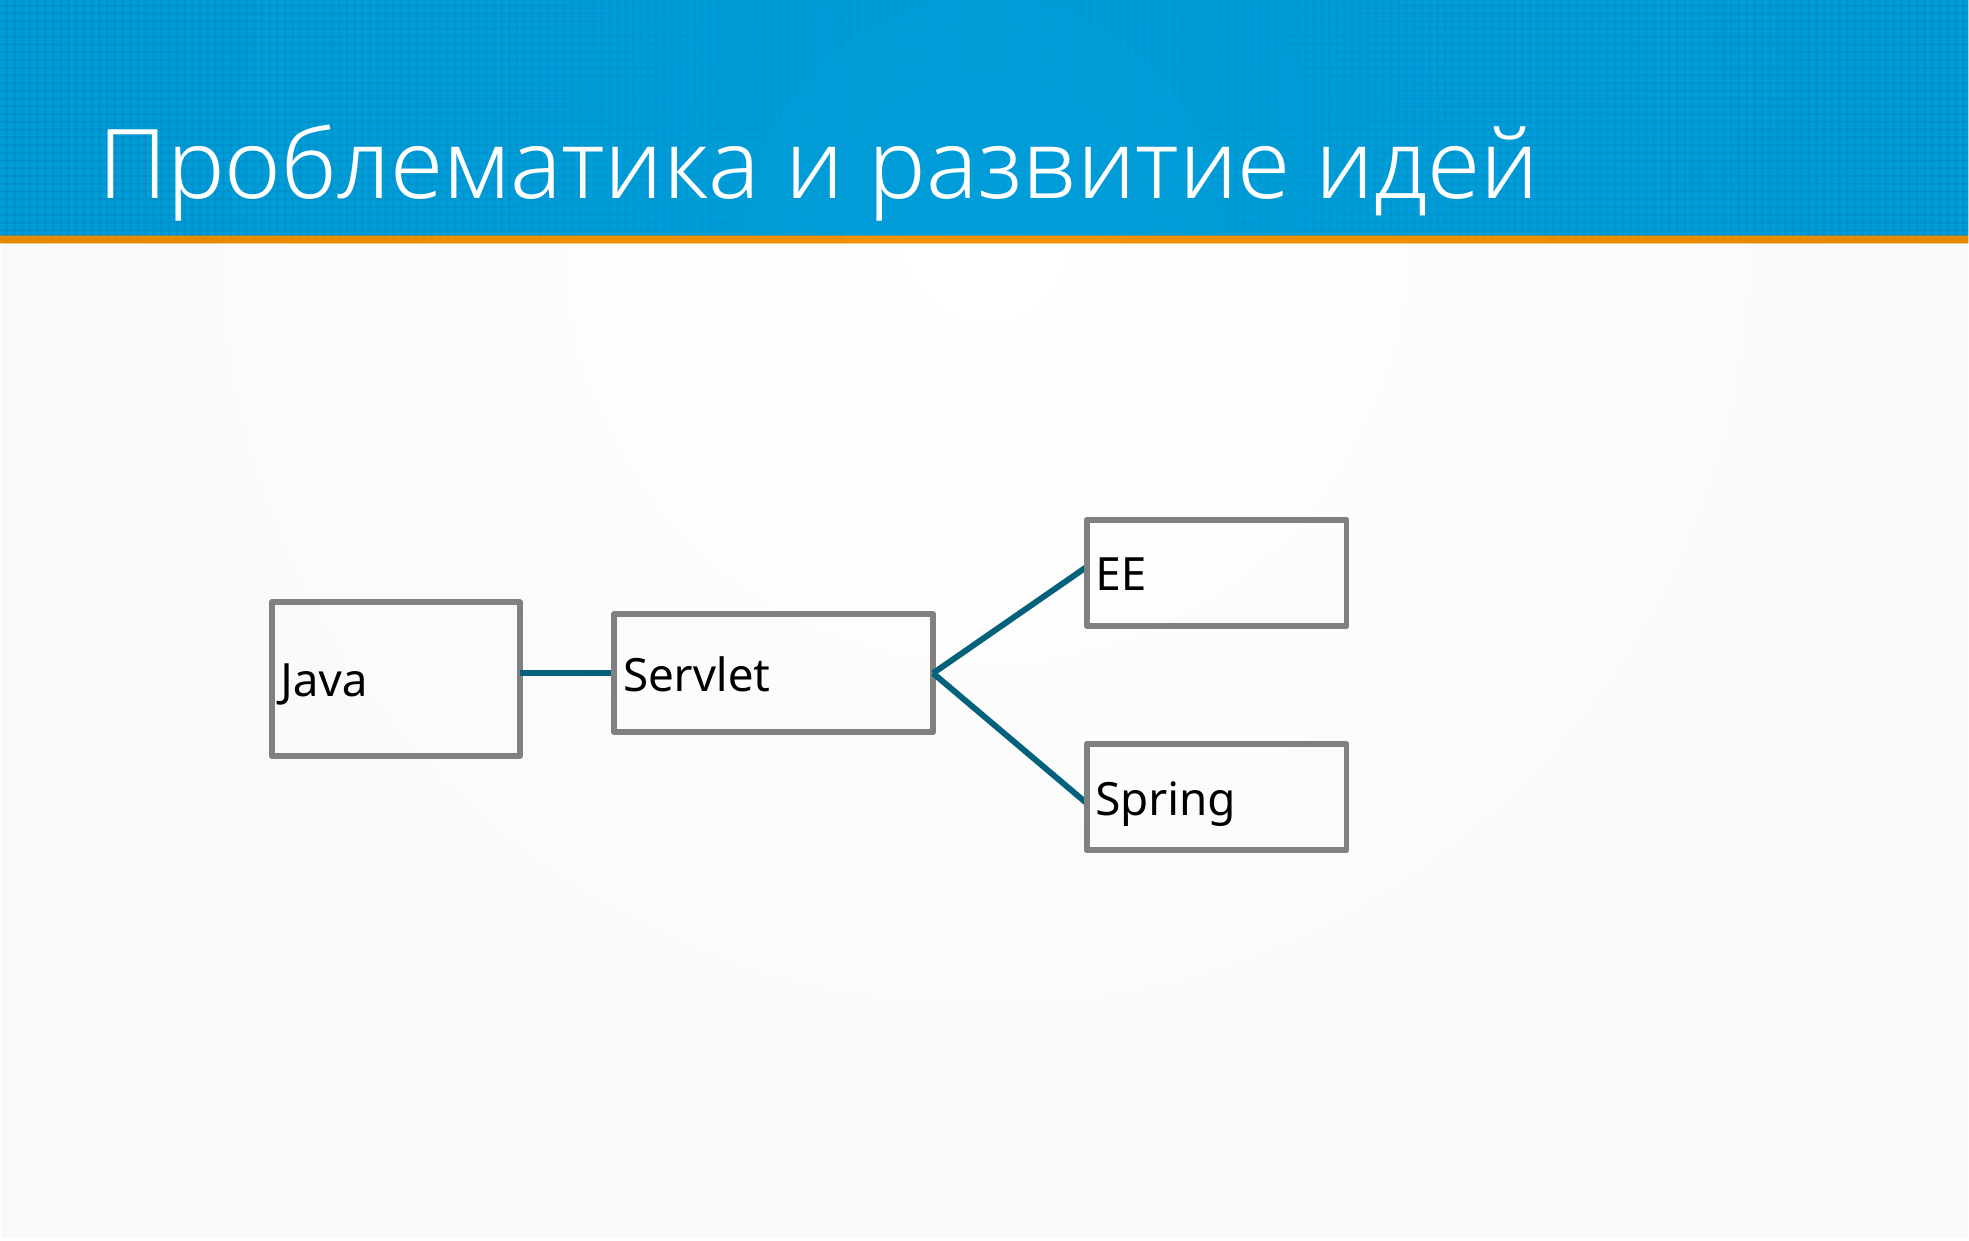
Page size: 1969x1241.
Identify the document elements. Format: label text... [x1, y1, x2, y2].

text_box Java [271, 641, 520, 717]
picture [0, 236, 1969, 1241]
text_box Spring [1086, 759, 1347, 835]
text_box Servlet [614, 635, 934, 711]
text_box EE [1086, 535, 1347, 611]
title Проблематика и развитие идей [98, 19, 1870, 227]
